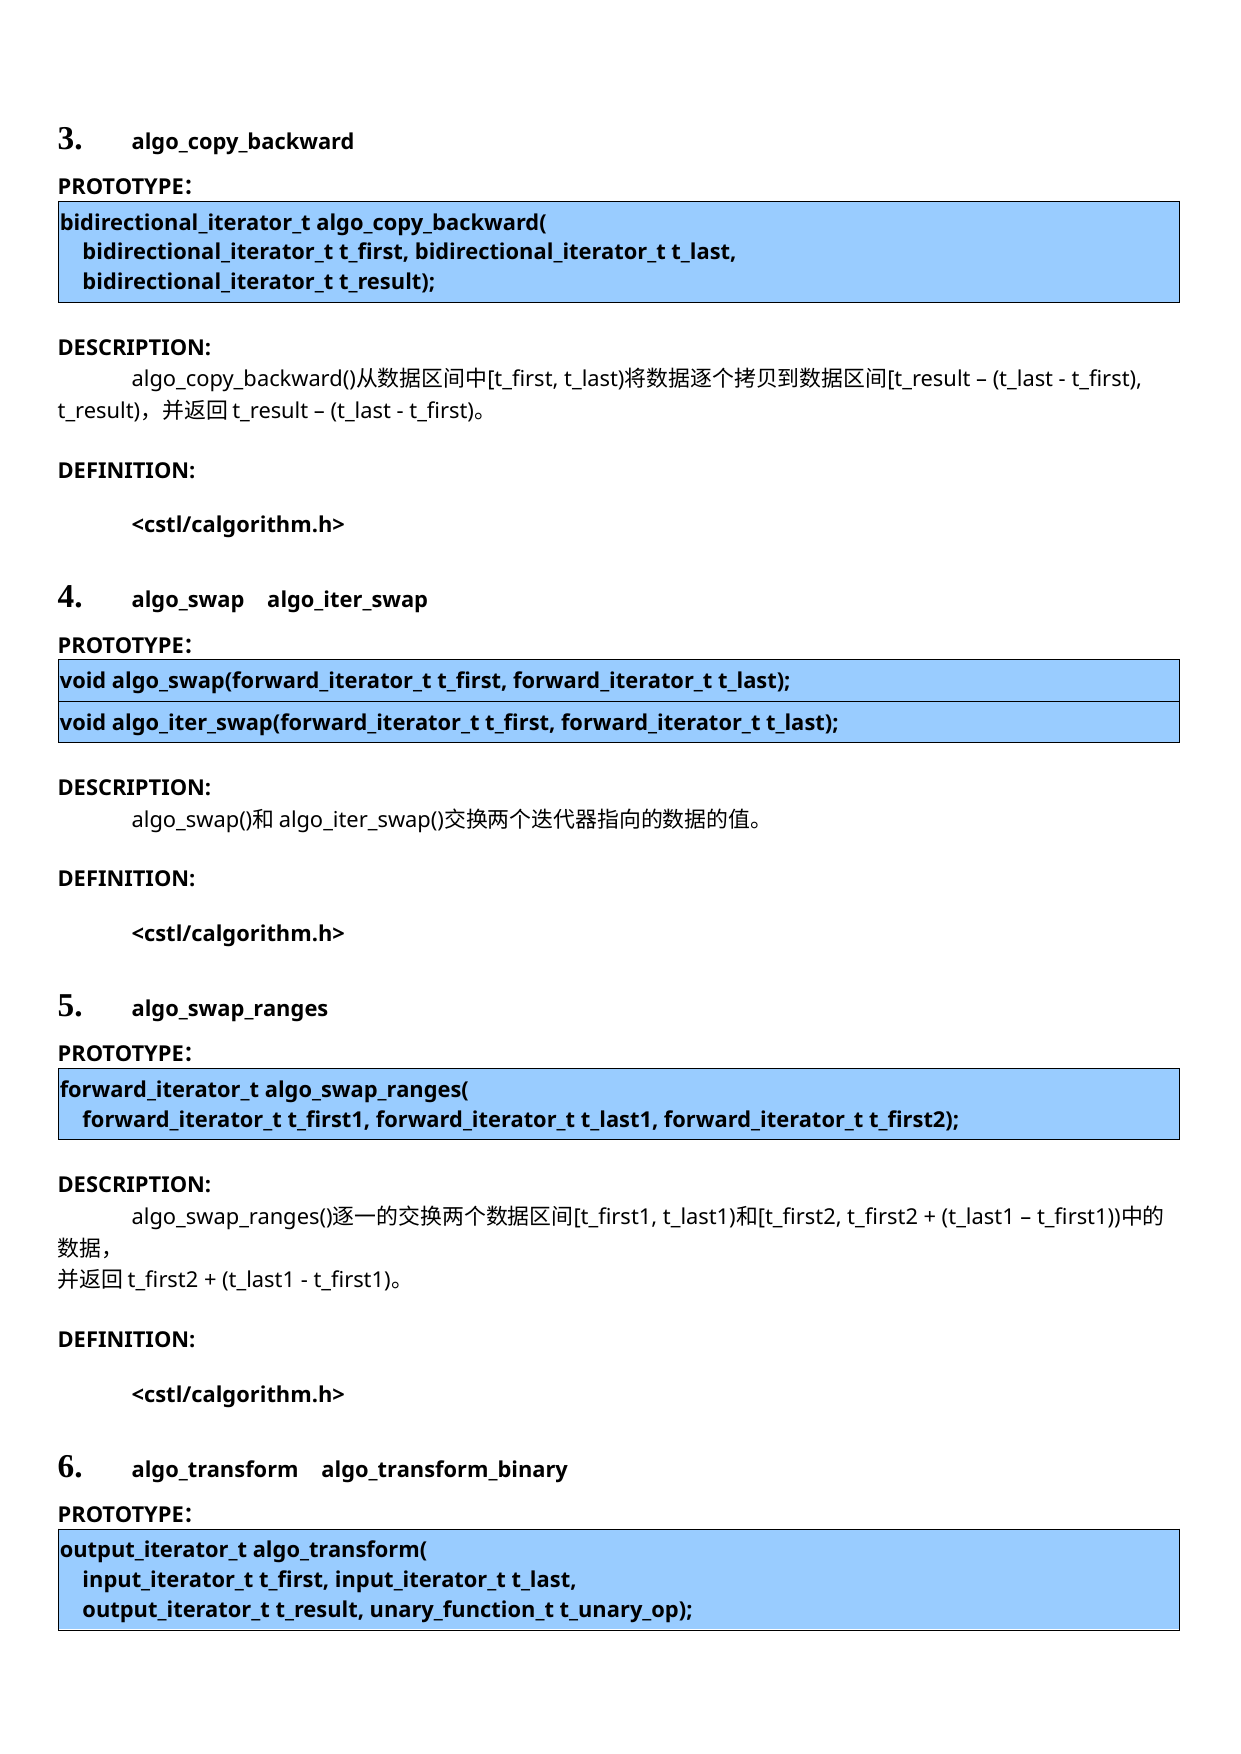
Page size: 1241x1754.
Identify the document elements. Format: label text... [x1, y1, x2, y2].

table_header void algo_swap(forward_iterator_t t_first, forward_iterator_t t_last); [59, 660, 1179, 701]
subtitle algo_swap algo_iter_swap [57, 577, 1179, 615]
subtitle algo_transform algo_transform_binary [57, 1446, 1179, 1484]
text algo_swap_ranges()逐一的交换两个数据区间[t_first1, t_last1)和[t_first2, t_first2 + (t_last1 – t_first1))中的数据， [57, 1199, 1179, 1262]
text DEFINITION: [57, 455, 1179, 484]
table_header bidirectional_iterator_t algo_copy_backward( bidirectional_iterator_t t_first, bidirectional_iterator_t t_last, bidirectional_iterator_t t_result); [59, 202, 1179, 302]
text <cstl/calgorithm.h> [57, 918, 1179, 948]
subtitle algo_swap_ranges [57, 985, 1179, 1024]
text PROTOTYPE： [57, 1497, 1179, 1528]
text DESCRIPTION: [57, 772, 1179, 802]
text <cstl/calgorithm.h> [57, 509, 1179, 539]
text PROTOTYPE： [57, 628, 1179, 659]
subtitle algo_copy_backward [57, 118, 1179, 156]
text DEFINITION: [57, 1324, 1179, 1354]
text DESCRIPTION: [57, 332, 1179, 361]
text algo_swap()和algo_iter_swap()交换两个迭代器指向的数据的值。 [57, 802, 1179, 833]
text DEFINITION: [57, 863, 1179, 893]
text 并返回t_first2 + (t_last1 - t_first1)。 [57, 1262, 1179, 1294]
text PROTOTYPE： [57, 169, 1179, 201]
text DESCRIPTION: [57, 1169, 1179, 1199]
text <cstl/calgorithm.h> [57, 1379, 1179, 1408]
text algo_copy_backward()从数据区间中[t_first, t_last)将数据逐个拷贝到数据区间[t_result – (t_last - t_first), t_result)，并返回t_result – (t_last - t_first)。 [57, 361, 1179, 425]
table_cell void algo_iter_swap(forward_iterator_t t_first, forward_iterator_t t_last); [59, 702, 1179, 742]
table_header forward_iterator_t algo_swap_ranges( forward_iterator_t t_first1, forward_iterator_t t_last1, forward_iterator_t t_first2); [59, 1069, 1179, 1139]
text PROTOTYPE： [57, 1036, 1179, 1068]
table_header output_iterator_t algo_transform( input_iterator_t t_first, input_iterator_t t_last, output_iterator_t t_result, unary_function_t t_unary_op); [59, 1530, 1179, 1629]
